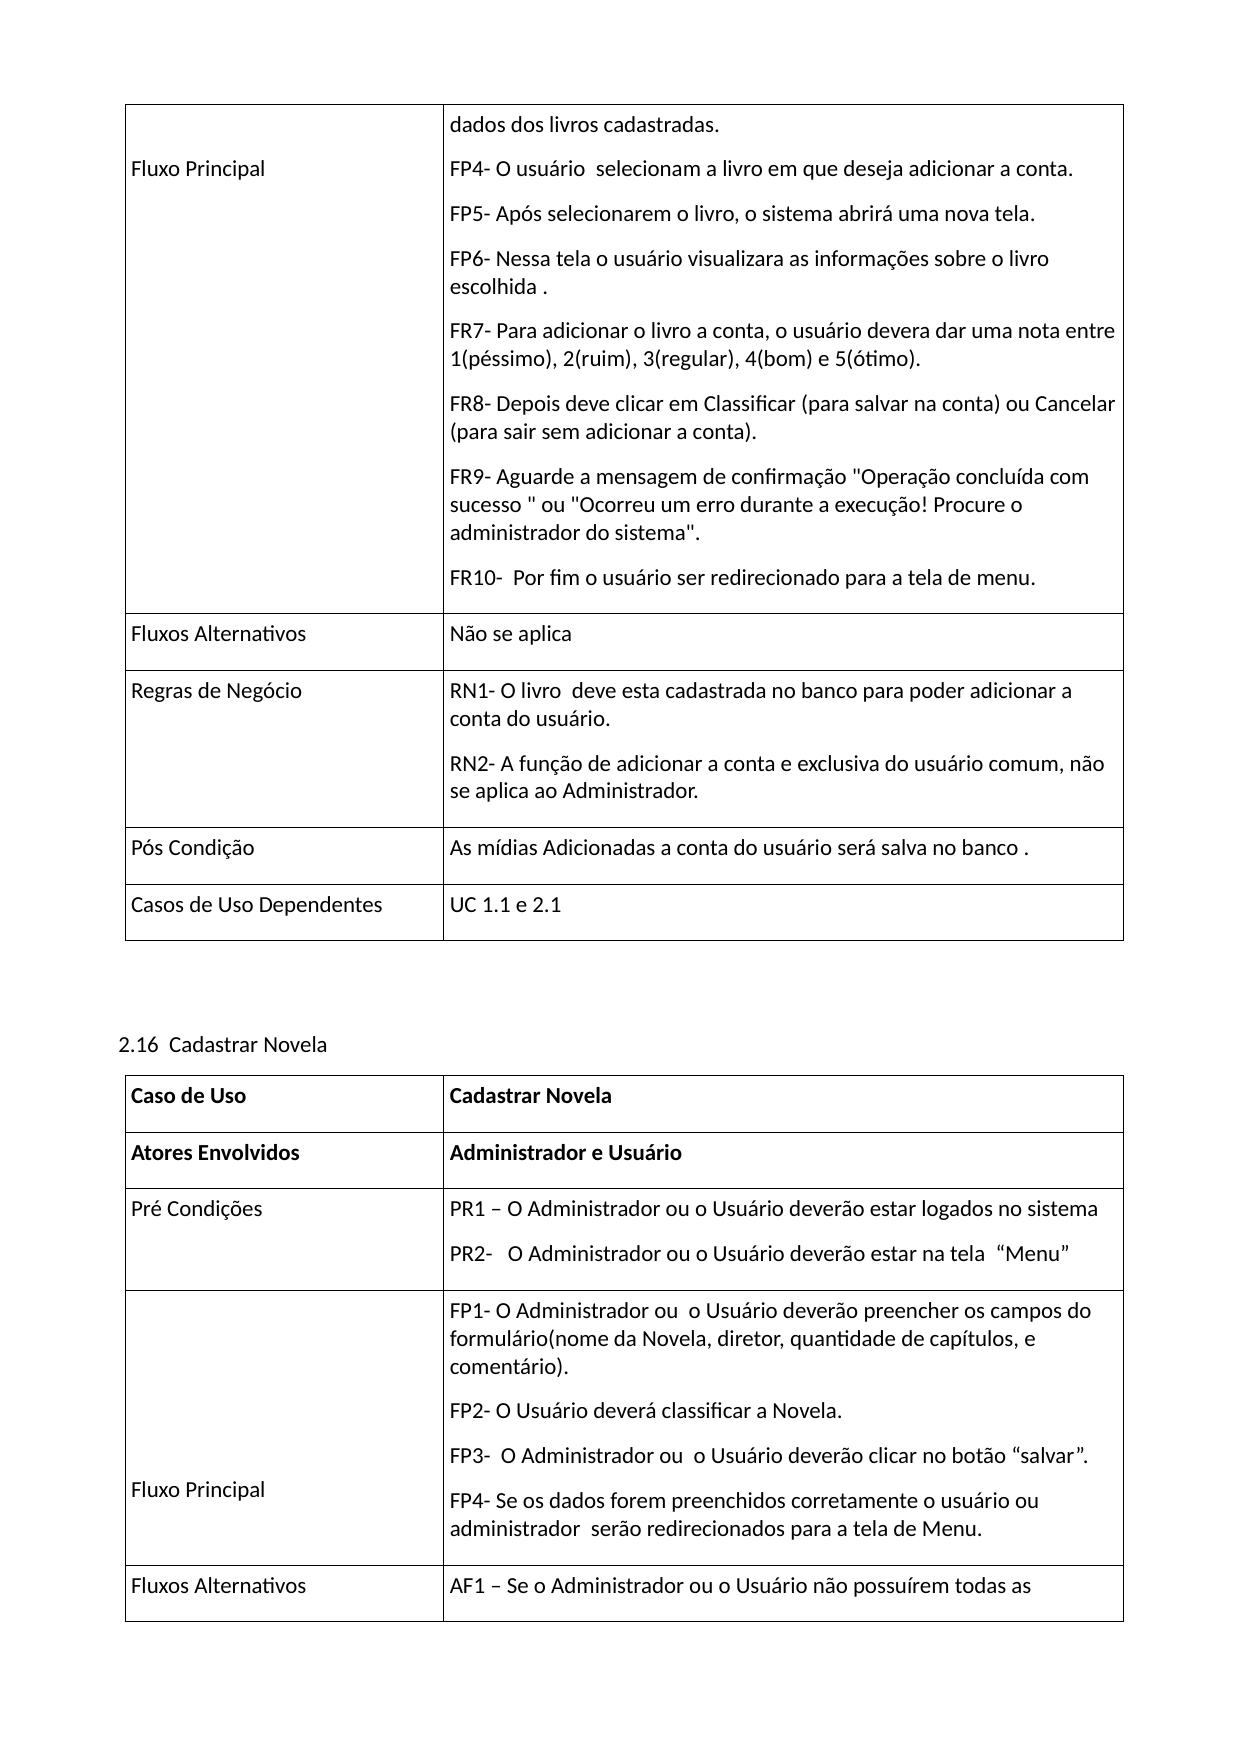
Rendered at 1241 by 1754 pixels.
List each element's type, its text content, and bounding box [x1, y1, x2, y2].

table_cell Fluxo Principal [126, 105, 443, 613]
subtitle 2.16 Cadastrar Novela [118, 1030, 1122, 1058]
table_cell FP1- O Administrador ou o Usuário deverão preencher os campos do formulário(nome da Novela, diretor, quantidade de capítulos, e comentário). FP2- O Usuário deverá classificar a Novela. FP3- O Administrador ou o Usuário deverão clicar no botão “salvar”. FP4- Se os dados forem preenchidos corretamente o usuário ou administrador serão redirecionados para a tela de Menu. [444, 1291, 1123, 1564]
table_cell As mídias Adicionadas a conta do usuário será salva no banco . [444, 828, 1123, 884]
table_cell Regras de Negócio [126, 671, 443, 827]
table_cell PR1 – O Administrador ou o Usuário deverão estar logados no sistema PR2- O Administrador ou o Usuário deverão estar na tela “Menu” [444, 1189, 1123, 1290]
table_cell Não se aplica [444, 614, 1123, 670]
table_cell AF1 – Se o Administrador ou o Usuário não possuírem todas as [444, 1566, 1123, 1621]
table_cell dados dos livros cadastradas. FP4- O usuário selecionam a livro em que deseja adicionar a conta. FP5- Após selecionarem o livro, o sistema abrirá uma nova tela. FP6- Nessa tela o usuário visualizara as informações sobre o livro escolhida . FR7- Para adicionar o livro a conta, o usuário devera dar uma nota entre 1(péssimo), 2(ruim), 3(regular), 4(bom) e 5(ótimo). FR8- Depois deve clicar em Classificar (para salvar na conta) ou Cancelar (para sair sem adicionar a conta). FR9- Aguarde a mensagem de confirmação "Operação concluída com sucesso " ou "Ocorreu um erro durante a execução! Procure o administrador do sistema". FR10- Por fim o usuário ser redirecionado para a tela de menu. [444, 105, 1123, 613]
table_cell Fluxos Alternativos [126, 1566, 443, 1621]
table_cell Administrador e Usuário [444, 1133, 1123, 1188]
table_cell Pós Condição [126, 828, 443, 884]
table_cell UC 1.1 e 2.1 [444, 885, 1123, 940]
table_cell Fluxos Alternativos [126, 614, 443, 670]
table_cell RN1- O livro deve esta cadastrada no banco para poder adicionar a conta do usuário. RN2- A função de adicionar a conta e exclusiva do usuário comum, não se aplica ao Administrador. [444, 671, 1123, 827]
table_cell Pré Condições [126, 1189, 443, 1290]
table_header Cadastrar Novela [444, 1076, 1123, 1132]
table_header Caso de Uso [126, 1076, 443, 1132]
table_cell Fluxo Principal [126, 1291, 443, 1564]
table_cell Casos de Uso Dependentes [126, 885, 443, 940]
table_cell Atores Envolvidos [126, 1133, 443, 1188]
